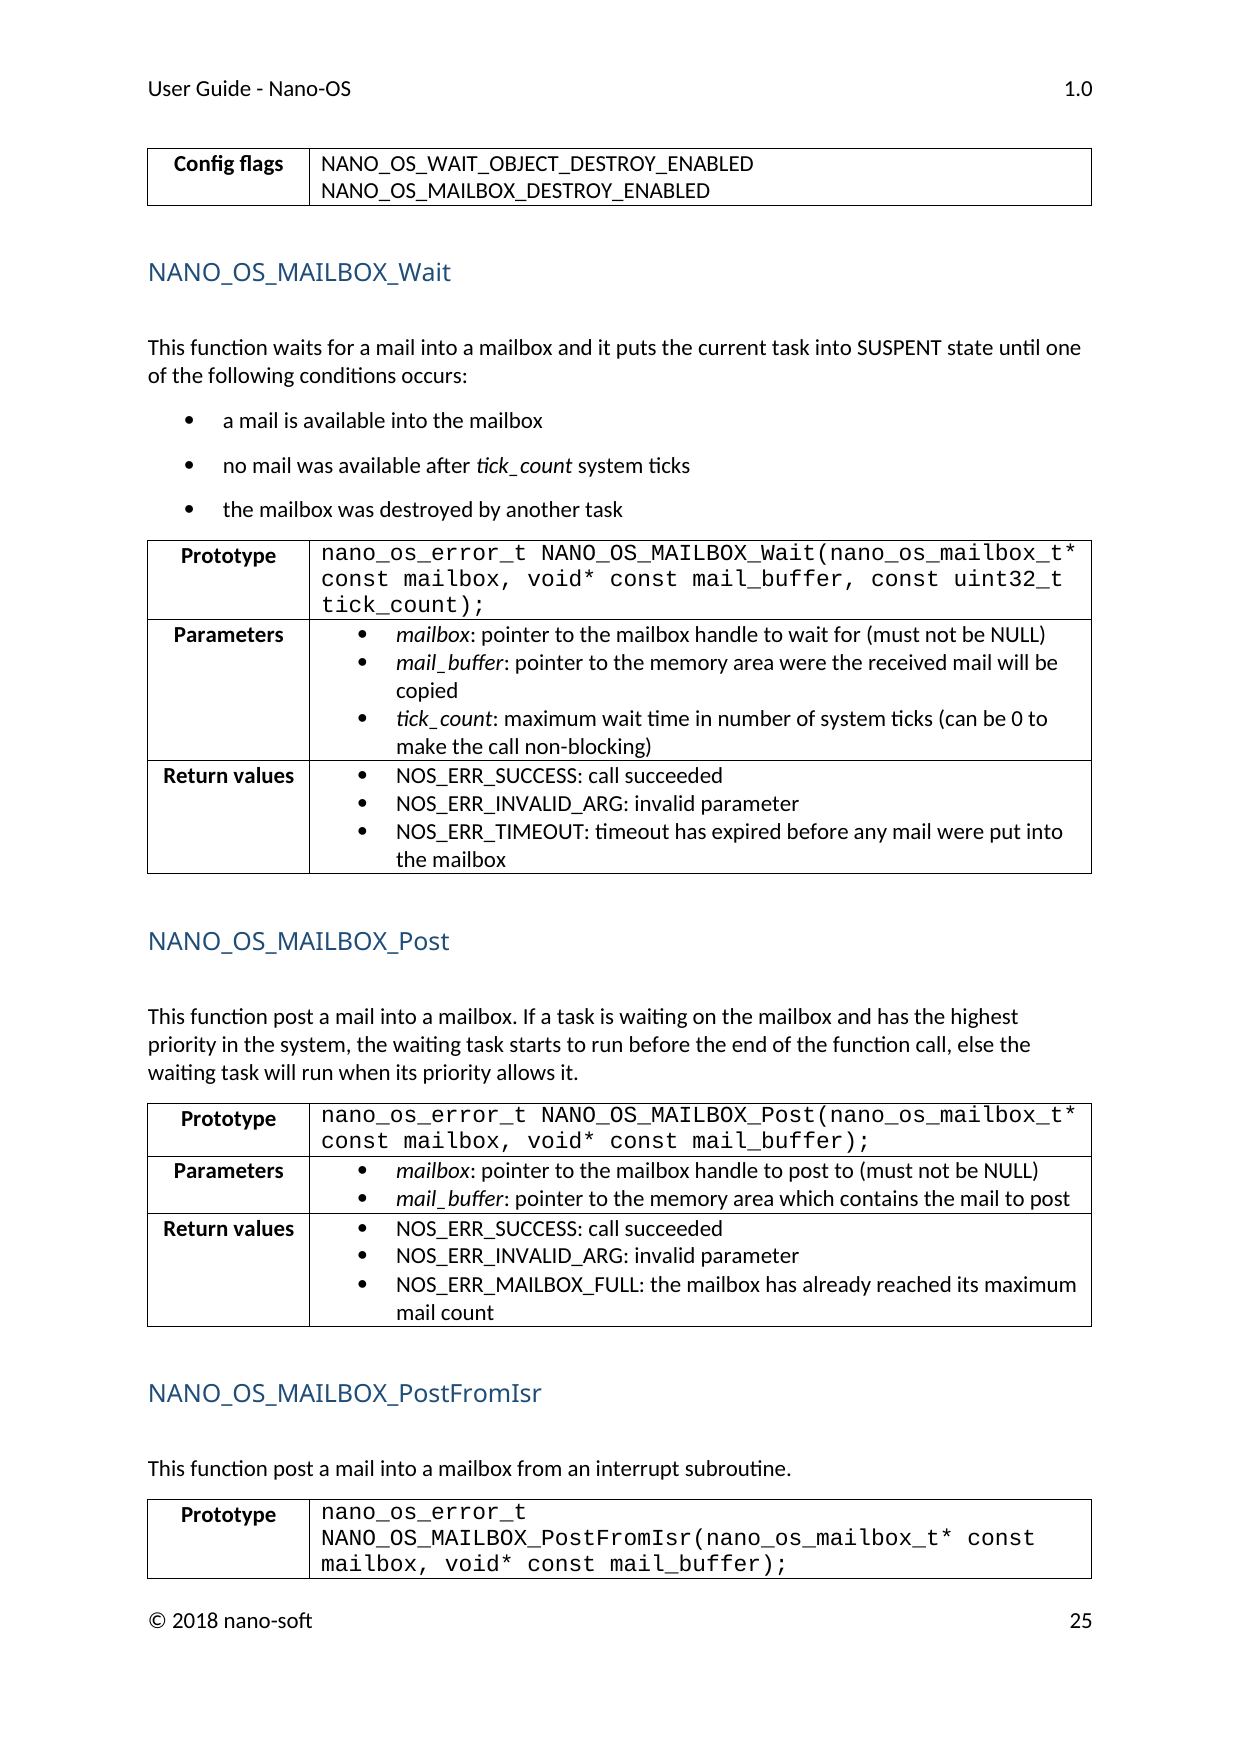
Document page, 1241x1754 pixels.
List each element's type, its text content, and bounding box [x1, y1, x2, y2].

table_header nano_os_error_t NANO_OS_MAILBOX_Post(nano_os_mailbox_t* const mailbox, void* const mail_buffer); [310, 1104, 1091, 1156]
table_cell Parameters [148, 1157, 309, 1213]
table_header Prototype [148, 541, 309, 619]
table_cell NOS_ERR_SUCCESS: call succeeded NOS_ERR_INVALID_ARG: invalid parameter NOS_ERR_MAILBOX_FULL: the mailbox has already reached its maximum mail count [310, 1214, 1091, 1326]
table_cell mailbox: pointer to the mailbox handle to post to (must not be NULL) mail_buffer: pointer to the memory area which contains the mail to post [310, 1157, 1091, 1213]
text This function post a mail into a mailbox from an interrupt subroutine. [148, 1454, 1093, 1482]
list no mail was available after tick_count system ticks [185, 451, 1093, 479]
table_cell Return values [148, 1214, 309, 1326]
table_cell Config flags [148, 149, 309, 205]
table_cell Return values [148, 761, 309, 873]
table_cell NANO_OS_WAIT_OBJECT_DESTROY_ENABLED NANO_OS_MAILBOX_DESTROY_ENABLED [310, 149, 1091, 205]
subtitle NANO_OS_MAILBOX_PostFromIsr [148, 1376, 1093, 1410]
table_cell Parameters [148, 620, 309, 760]
subtitle NANO_OS_MAILBOX_Wait [148, 254, 1093, 289]
table_header Prototype [148, 1500, 309, 1578]
table_header Prototype [148, 1104, 309, 1156]
subtitle NANO_OS_MAILBOX_Post [148, 923, 1093, 957]
table_cell mailbox: pointer to the mailbox handle to wait for (must not be NULL) mail_buffer: pointer to the memory area were the received mail will be copied tick_count: maximum wait time in number of system ticks (can be 0 to make the call non-blocking) [310, 620, 1091, 760]
list a mail is available into the mailbox [185, 406, 1093, 434]
table_header nano_os_error_t NANO_OS_MAILBOX_Wait(nano_os_mailbox_t* const mailbox, void* const mail_buffer, const uint32_t tick_count); [310, 541, 1091, 619]
table_cell NOS_ERR_SUCCESS: call succeeded NOS_ERR_INVALID_ARG: invalid parameter NOS_ERR_TIMEOUT: timeout has expired before any mail were put into the mailbox [310, 761, 1091, 873]
text This function waits for a mail into a mailbox and it puts the current task into SUSPENT state until one of the following conditions occurs: [148, 333, 1093, 389]
text This function post a mail into a mailbox. If a task is waiting on the mailbox and has the highest priority in the system, the waiting task starts to run before the end of the function call, else the waiting task will run when its priority allows it. [148, 1002, 1093, 1086]
list the mailbox was destroyed by another task [185, 495, 1093, 523]
table_header nano_os_error_t NANO_OS_MAILBOX_PostFromIsr(nano_os_mailbox_t* const mailbox, void* const mail_buffer); [310, 1500, 1091, 1578]
